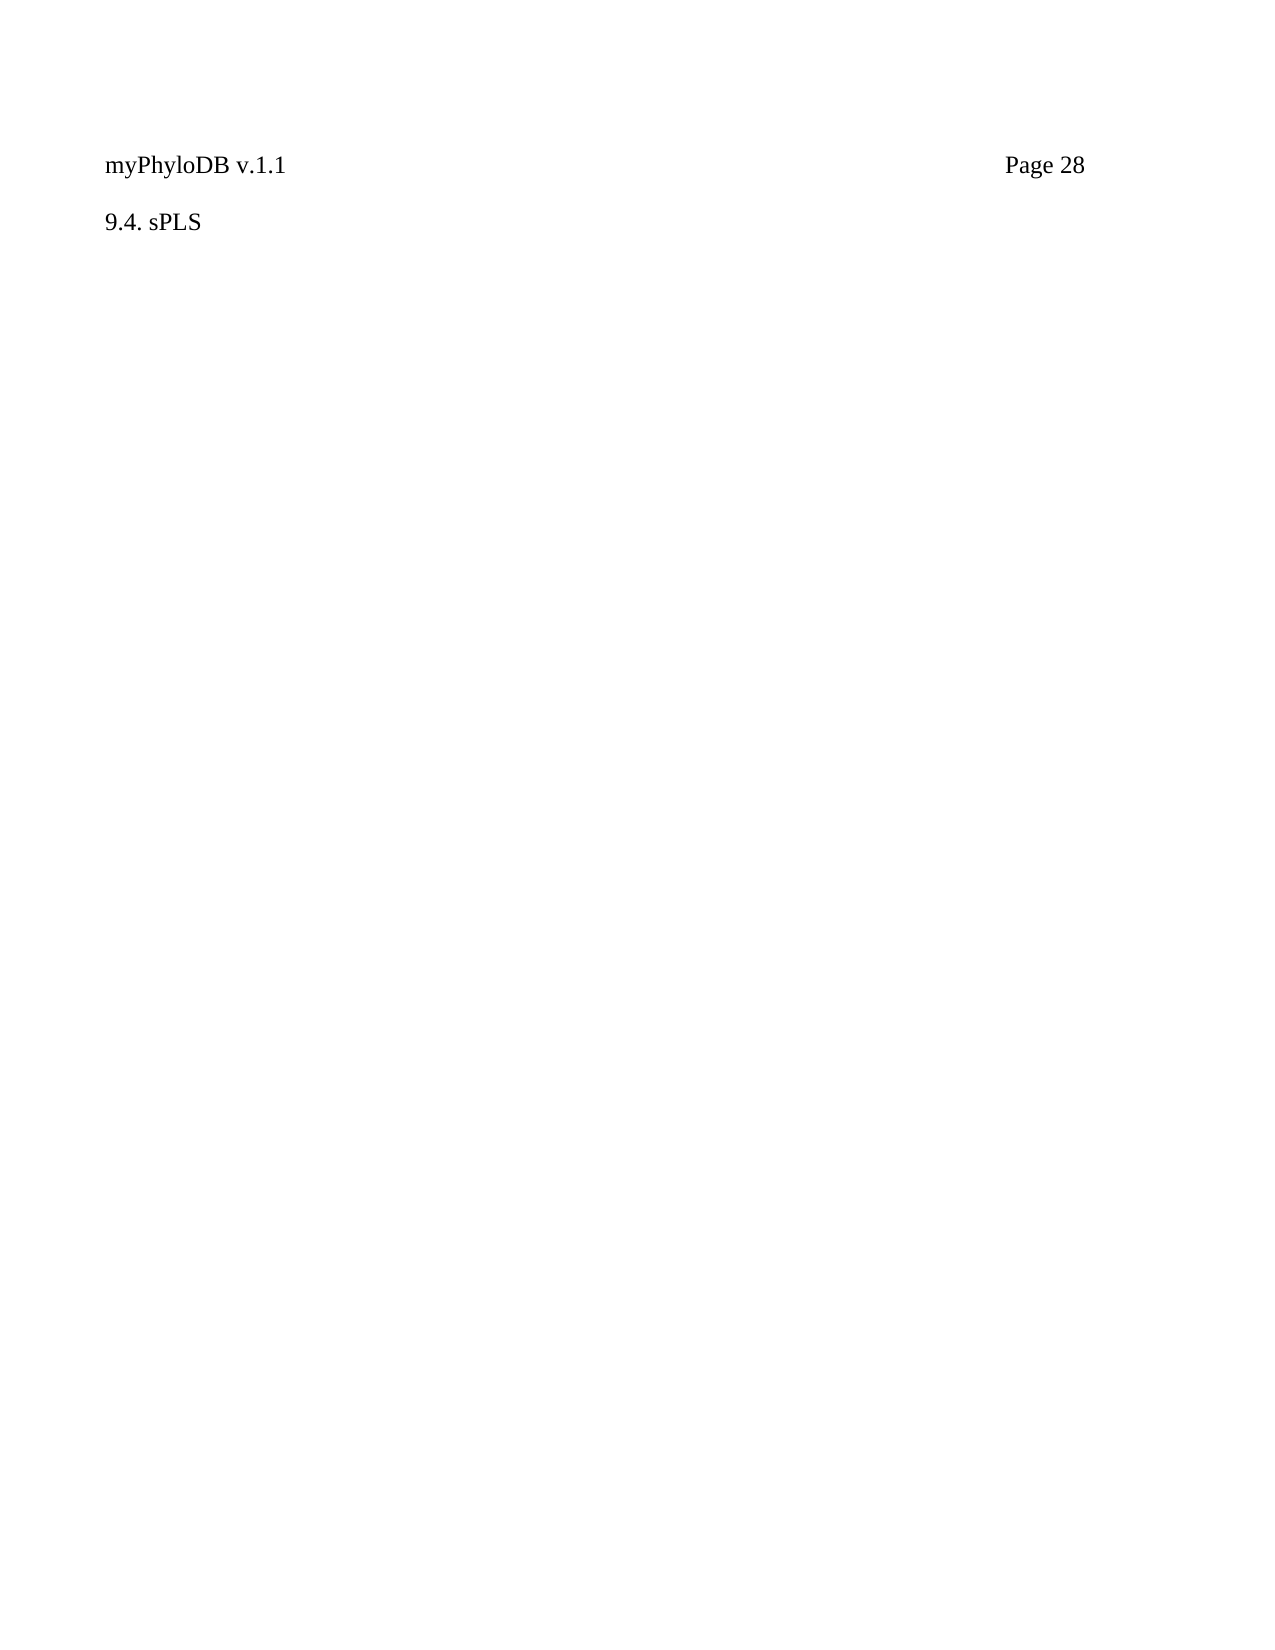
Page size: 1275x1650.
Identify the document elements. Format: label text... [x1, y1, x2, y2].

text 9.4. sPLS [105, 207, 1170, 236]
